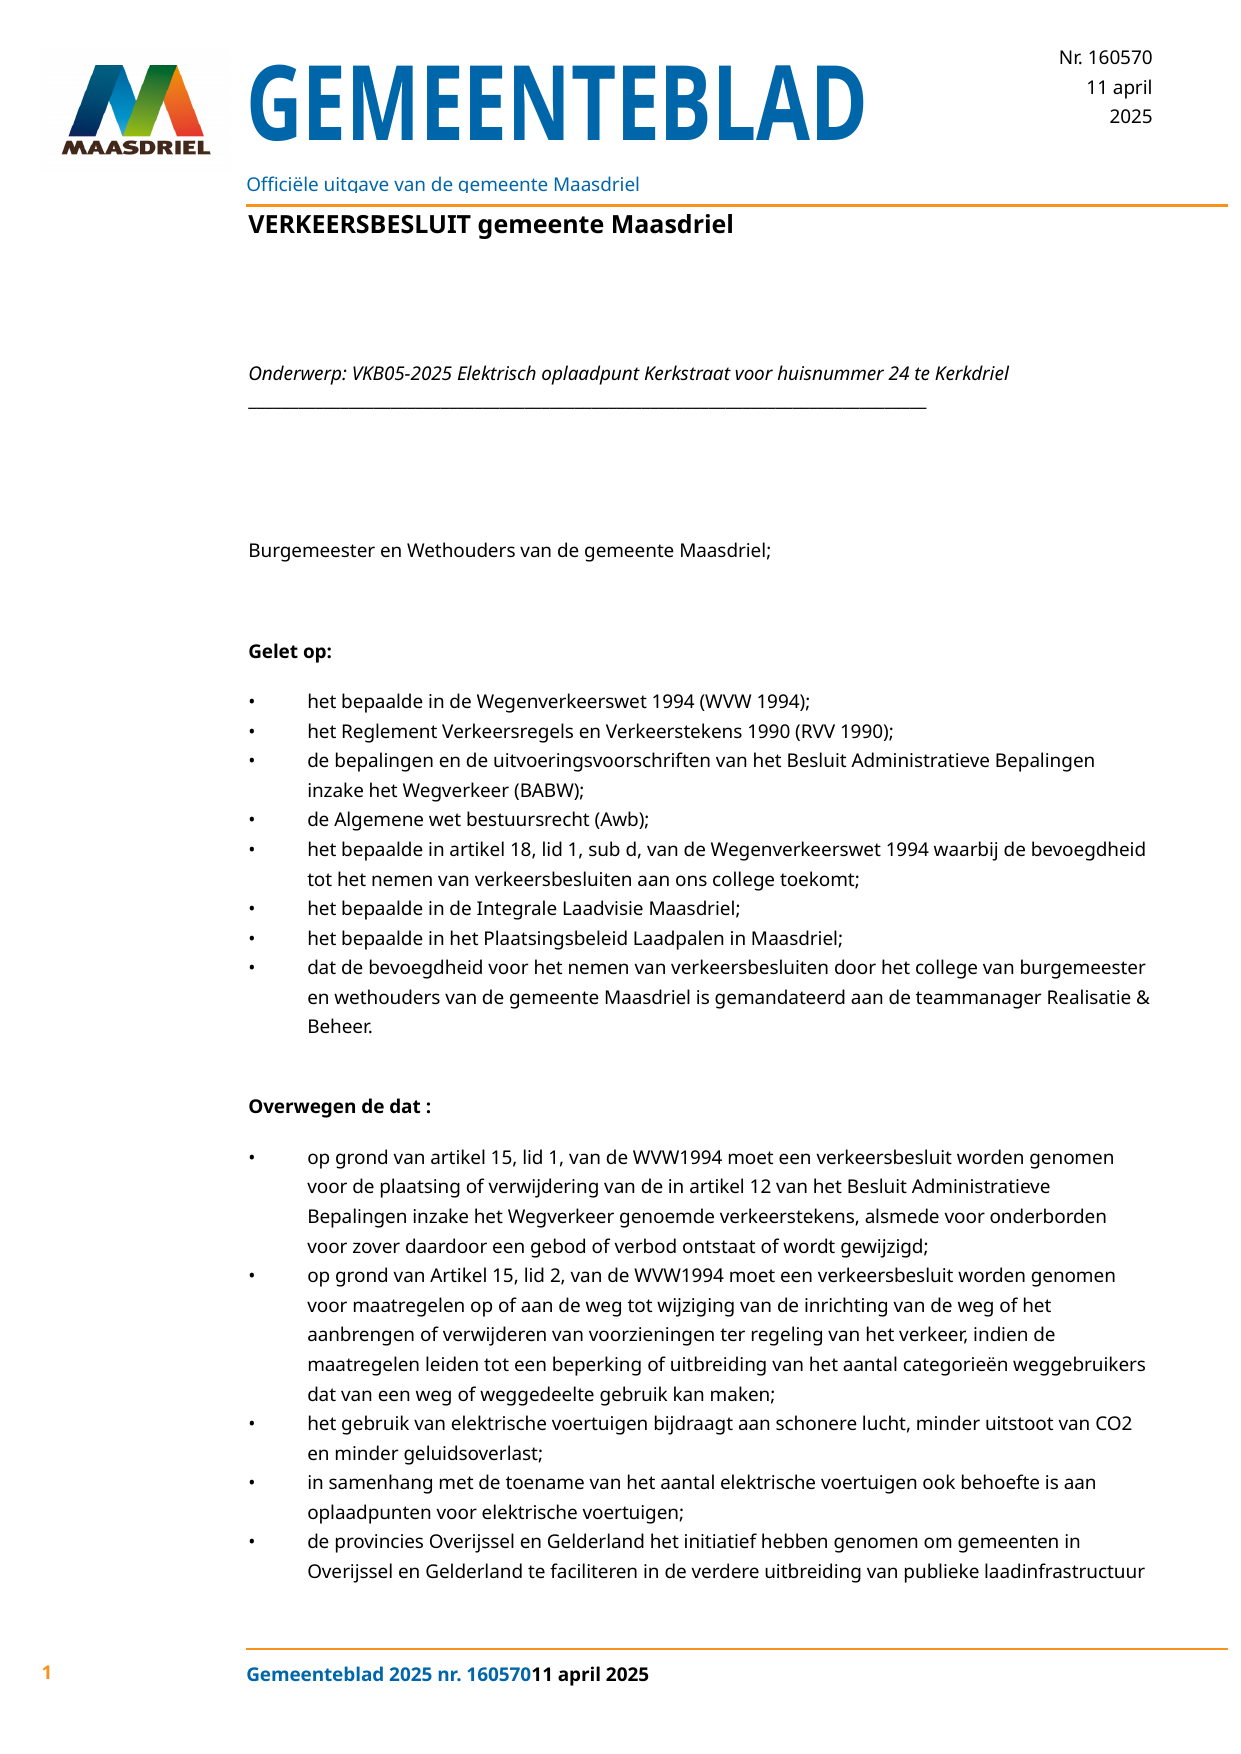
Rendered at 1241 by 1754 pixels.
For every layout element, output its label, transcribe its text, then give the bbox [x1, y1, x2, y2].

list het bepaalde in het Plaatsingsbeleid Laadpalen in Maasdriel; [248, 925, 1152, 951]
list op grond van Artikel 15, lid 2, van de WVW1994 moet een verkeersbesluit worden genomen voor maatregelen op of aan de weg tot wijziging van de inrichting van de weg of het aanbrengen of verwijderen van voorzieningen ter regeling van het verkeer, indien de maatregelen leiden tot een beperking of uitbreiding van het aantal categorieën weggebruikers dat van een weg of weggedeelte gebruik kan maken; [248, 1262, 1152, 1406]
list het bepaalde in de Integrale Laadvisie Maasdriel; [248, 895, 1152, 921]
list het gebruik van elektrische voertuigen bijdraagt aan schonere lucht, minder uitstoot van CO2 en minder geluidsoverlast; [248, 1410, 1152, 1466]
list de bepalingen en de uitvoeringsvoorschriften van het Besluit Administratieve Bepalingen inzake het Wegverkeer (BABW); [248, 747, 1152, 803]
text Onderwerp: VKB05-2025 Elektrisch oplaadpunt Kerkstraat voor huisnummer 24 te Kerkdriel [248, 360, 1152, 386]
text Burgemeester en Wethouders van de gemeente Maasdriel; [248, 537, 1152, 563]
list het bepaalde in artikel 18, lid 1, sub d, van de Wegenverkeerswet 1994 waarbij de bevoegdheid tot het nemen van verkeersbesluiten aan ons college toekomt; [248, 836, 1152, 891]
list het bepaalde in de Wegenverkeerswet 1994 (WVW 1994); [248, 688, 1152, 714]
list in samenhang met de toename van het aantal elektrische voertuigen ook behoefte is aan oplaadpunten voor elektrische voertuigen; [248, 1469, 1152, 1525]
list de provincies Overijssel en Gelderland het initiatief hebben genomen om gemeenten in Overijssel en Gelderland te faciliteren in de verdere uitbreiding van publieke laadinfrastructuur [248, 1529, 1152, 1584]
list op grond van artikel 15, lid 1, van de WVW1994 moet een verkeersbesluit worden genomen voor de plaatsing of verwijdering van de in artikel 12 van het Besluit Administratieve Bepalingen inzake het Wegverkeer genoemde verkeerstekens, alsmede voor onderborden voor zover daardoor een gebod of verbod ontstaat of wordt gewijzigd; [248, 1144, 1152, 1258]
text VERKEERSBESLUIT gemeente Maasdriel [248, 207, 1152, 241]
list het Reglement Verkeersregels en Verkeerstekens 1990 (RVV 1990); [248, 718, 1152, 743]
list de Algemene wet bestuursrecht (Awb); [248, 807, 1152, 832]
picture [41, 47, 231, 172]
text Gelet op: [248, 638, 1152, 663]
text Overwegen de dat : [248, 1094, 1152, 1119]
list dat de bevoegdheid voor het nemen van verkeersbesluiten door het college van burgemeester en wethouders van de gemeente Maasdriel is gemandateerd aan de teammanager Realisatie & Beheer. [248, 954, 1152, 1039]
text _________________________________________________________________________________ [248, 386, 1152, 411]
